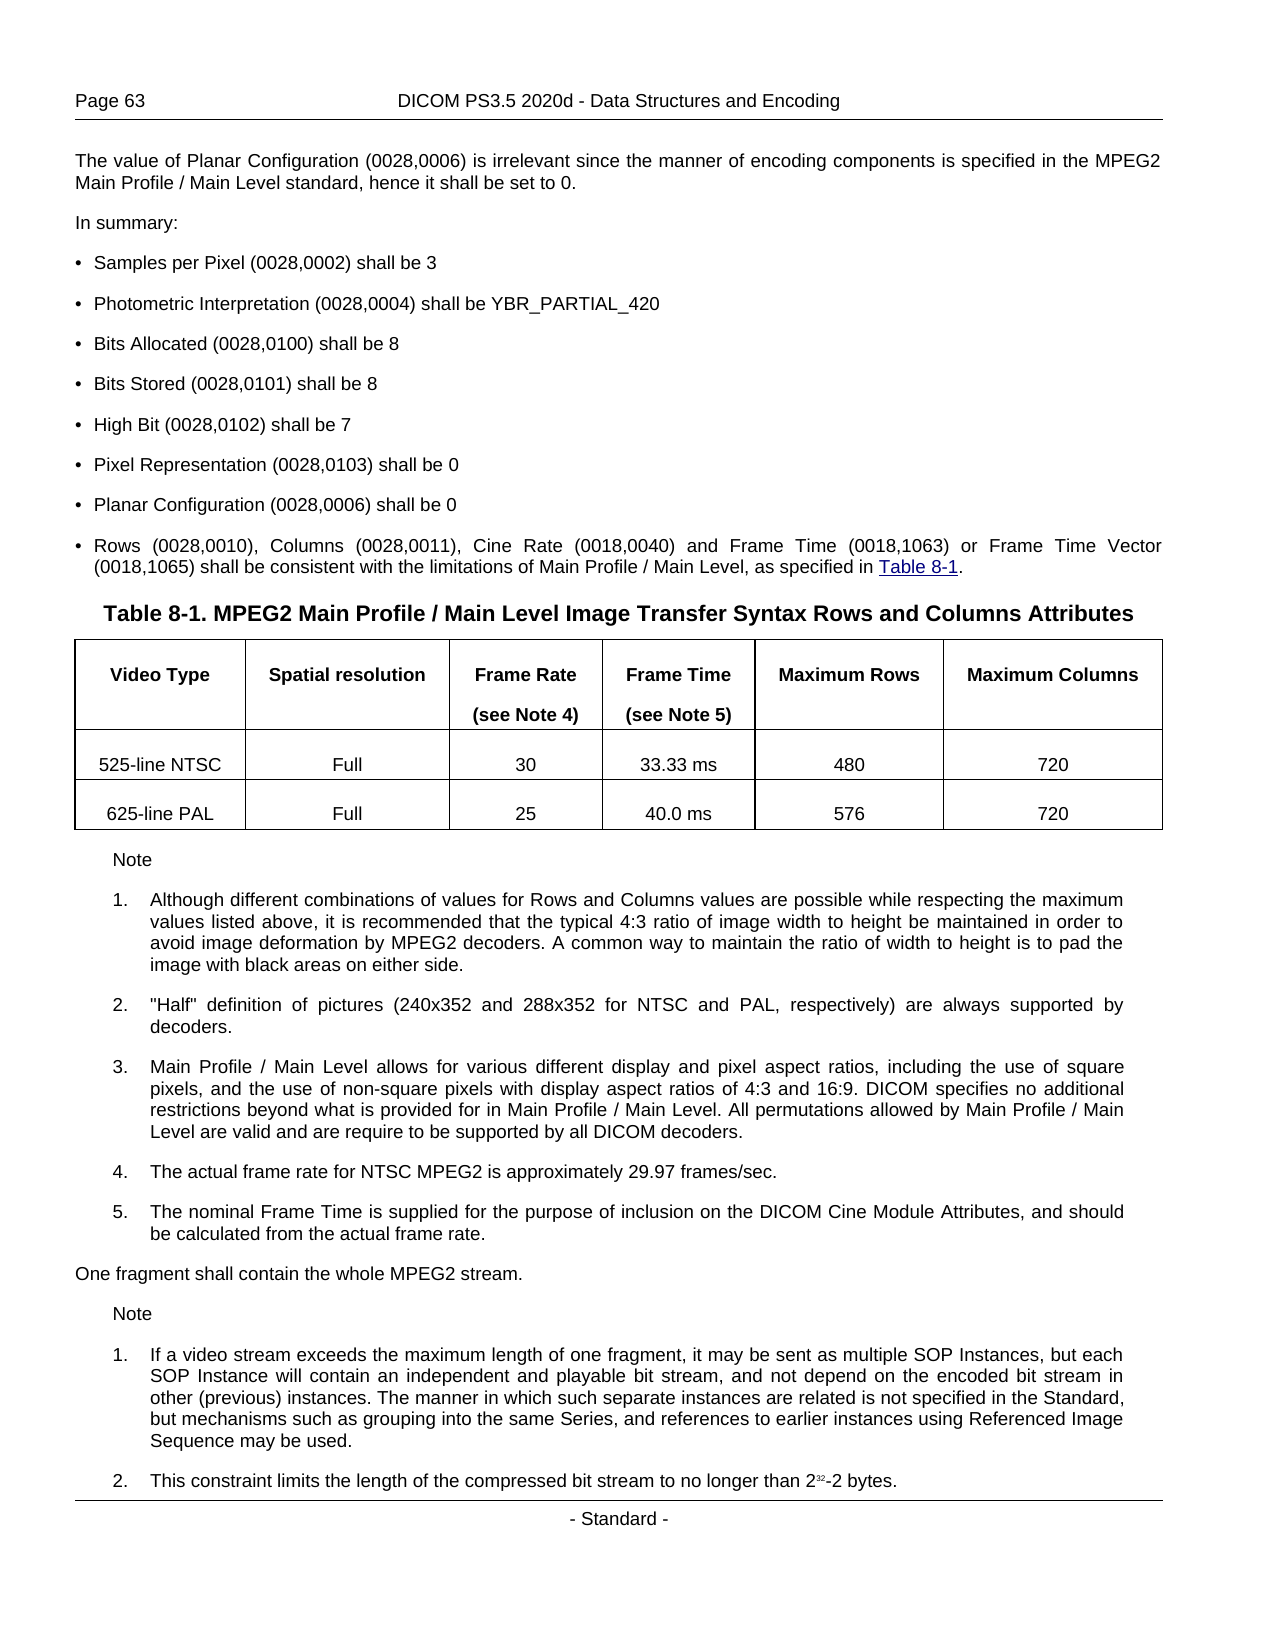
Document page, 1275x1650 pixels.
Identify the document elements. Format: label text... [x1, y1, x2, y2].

text • Bits Stored (0028,0101) shall be 8 [75, 373, 1162, 395]
table_cell 576 [756, 780, 943, 829]
text One fragment shall contain the whole MPEG2 stream. [75, 1263, 1162, 1284]
table_cell Full [246, 780, 449, 829]
text 5. The nominal Frame Time is supplied for the purpose of inclusion on the DICOM Cine Module Attributes, and should be calculated from the actual frame rate. [112, 1201, 1125, 1244]
table_cell 720 [944, 730, 1162, 779]
table_cell 30 [450, 730, 602, 779]
text The value of Planar Configuration (0028,0006) is irrelevant since the manner of encoding components is specified in the MPEG2 Main Profile / Main Level standard, hence it shall be set to 0. [75, 150, 1162, 193]
table_header Frame Rate (see Note 4) [450, 640, 602, 729]
text In summary: [75, 212, 1162, 233]
text Note [112, 848, 1125, 870]
table_header Video Type [76, 640, 245, 729]
text • Pixel Representation (0028,0103) shall be 0 [75, 454, 1162, 475]
table_header Maximum Rows [756, 640, 943, 729]
table_cell 480 [756, 730, 943, 779]
table_cell Full [246, 730, 449, 779]
text • Bits Allocated (0028,0100) shall be 8 [75, 333, 1162, 354]
table_header Spatial resolution [246, 640, 449, 729]
text Table 8-1. MPEG2 Main Profile / Main Level Image Transfer Syntax Rows and Columns Attributes [75, 600, 1162, 626]
text • Photometric Interpretation (0028,0004) shall be YBR_PARTIAL_420 [75, 292, 1162, 314]
text • Planar Configuration (0028,0006) shall be 0 [75, 494, 1162, 516]
table_cell 40.0 ms [603, 780, 754, 829]
table_header Maximum Columns [944, 640, 1162, 729]
text 1. Although different combinations of values for Rows and Columns values are possible while respecting the maximum values listed above, it is recommended that the typical 4:3 ratio of image width to height be maintained in order to avoid image deformation by MPEG2 decoders. A common way to maintain the ratio of width to height is to pad the image with black areas on either side. [112, 889, 1125, 975]
text • High Bit (0028,0102) shall be 7 [75, 413, 1162, 435]
text 2. This constraint limits the length of the compressed bit stream to no longer than 232-2 bytes. [112, 1470, 1125, 1492]
table_header Frame Time (see Note 5) [603, 640, 754, 729]
table_cell 525-line NTSC [76, 730, 245, 779]
text Note [112, 1303, 1125, 1325]
text 4. The actual frame rate for NTSC MPEG2 is approximately 29.97 frames/sec. [112, 1161, 1125, 1182]
text • Rows (0028,0010), Columns (0028,0011), Cine Rate (0018,0040) and Frame Time (0018,1063) or Frame Time Vector (0018,1065) shall be consistent with the limitations of Main Profile / Main Level, as specified in Table 8-1. [75, 534, 1162, 577]
text 1. If a video stream exceeds the maximum length of one fragment, it may be sent as multiple SOP Instances, but each SOP Instance will contain an independent and playable bit stream, and not depend on the encoded bit stream in other (previous) instances. The manner in which such separate instances are related is not specified in the Standard, but mechanisms such as grouping into the same Series, and references to earlier instances using Referenced Image Sequence may be used. [112, 1343, 1125, 1451]
table_cell 720 [944, 780, 1162, 829]
text • Samples per Pixel (0028,0002) shall be 3 [75, 252, 1162, 274]
text 2. "Half" definition of pictures (240x352 and 288x352 for NTSC and PAL, respectively) are always supported by decoders. [112, 994, 1125, 1037]
text 3. Main Profile / Main Level allows for various different display and pixel aspect ratios, including the use of square pixels, and the use of non-square pixels with display aspect ratios of 4:3 and 16:9. DICOM specifies no additional restrictions beyond what is provided for in Main Profile / Main Level. All permutations allowed by Main Profile / Main Level are valid and are require to be supported by all DICOM decoders. [112, 1056, 1125, 1142]
table_cell 33.33 ms [603, 730, 754, 779]
table_cell 625-line PAL [76, 780, 245, 829]
table_cell 25 [450, 780, 602, 829]
